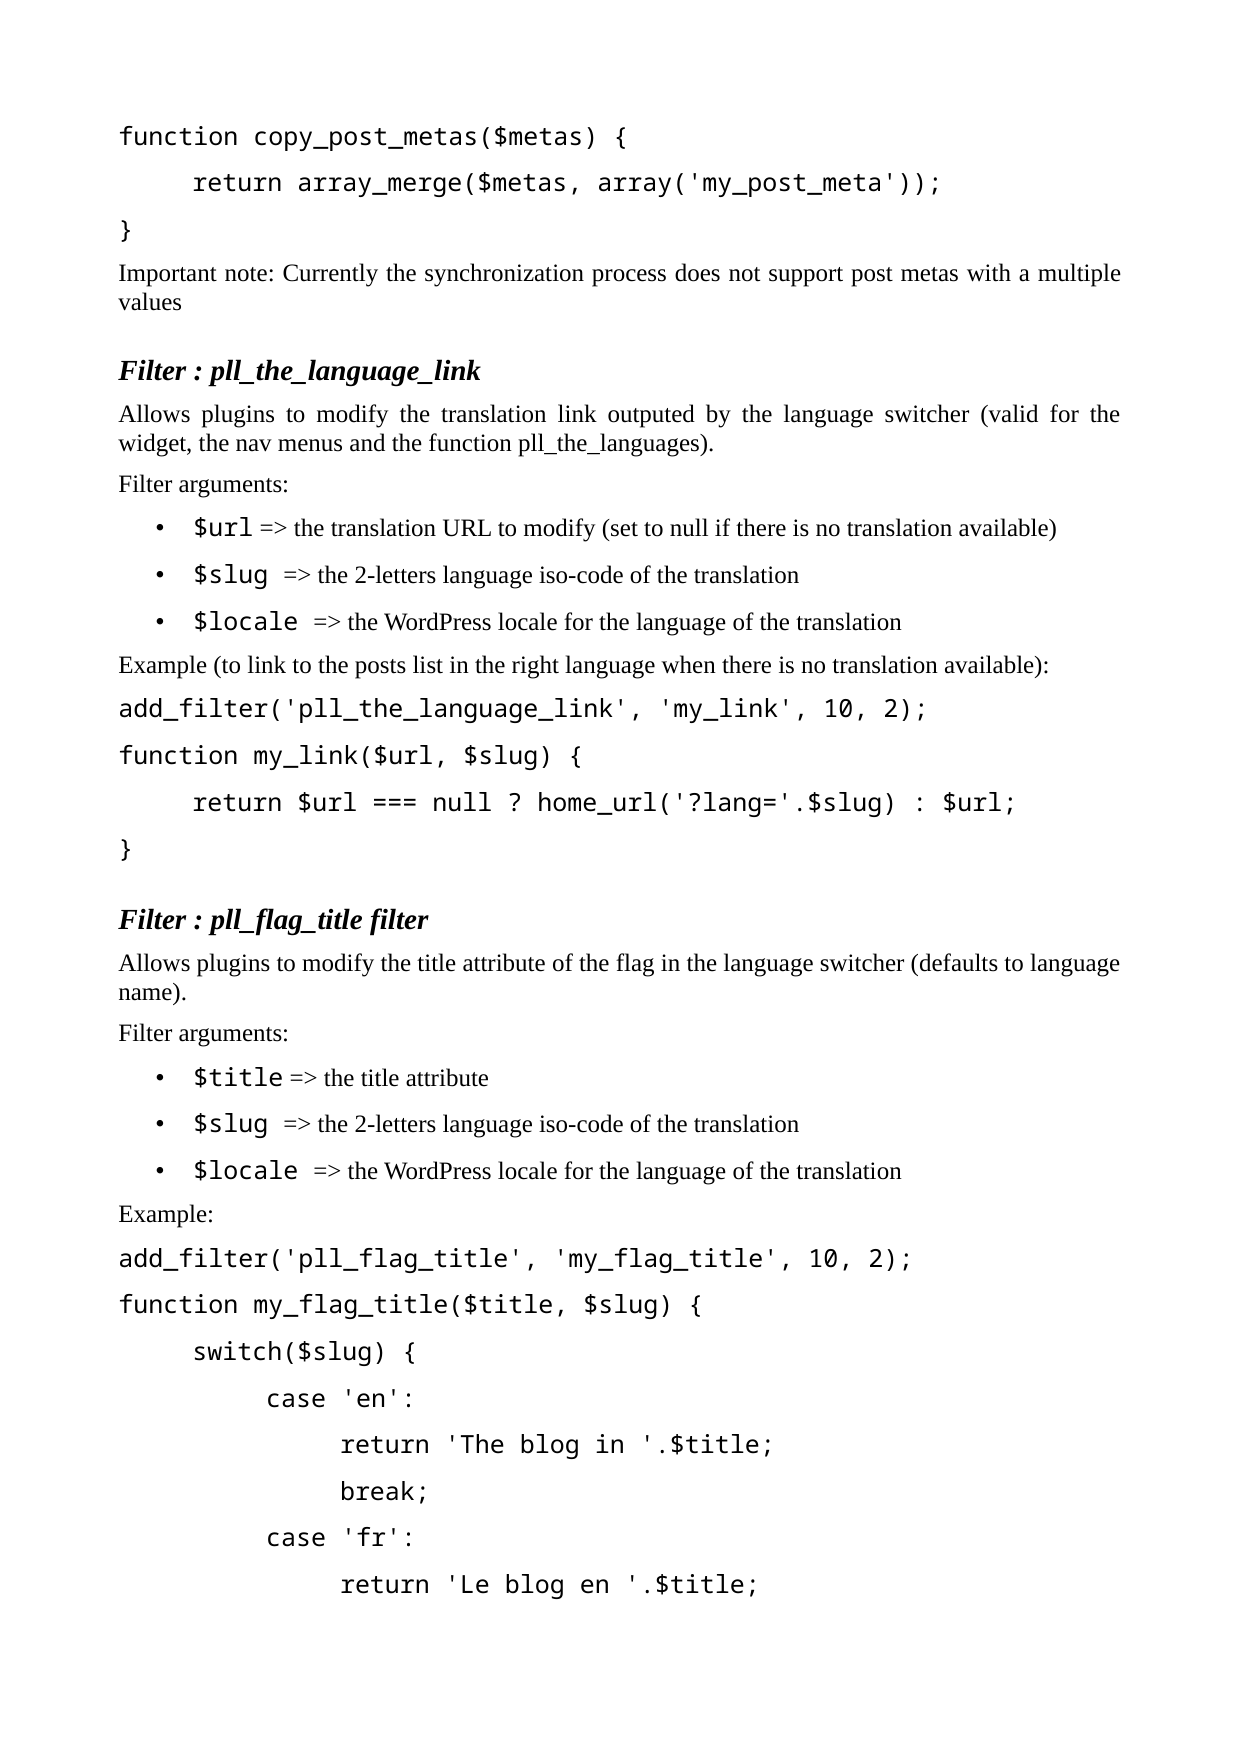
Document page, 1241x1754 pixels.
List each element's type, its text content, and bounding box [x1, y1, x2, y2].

text Allows plugins to modify the translation link outputed by the language switcher (valid for the widget, the nav menus and the function pll_the_languages). [118, 399, 1122, 456]
list $locale => the WordPress locale for the language of the translation [156, 603, 1122, 637]
text Example (to link to the posts list in the right language when there is no translation available): [118, 650, 1122, 678]
text add_filter('pll_flag_title', 'my_flag_title', 10, 2); [118, 1241, 1122, 1274]
text function my_flag_title($title, $slug) { [118, 1287, 1122, 1321]
text switch($slug) { [118, 1334, 1122, 1368]
list $slug => the 2-letters language iso-code of the translation [156, 557, 1122, 591]
text return 'Le blog en '.$title; [118, 1566, 1122, 1601]
text Important note: Currently the synchronization process does not support post metas with a multiple values [118, 258, 1122, 315]
list $slug => the 2-letters language iso-code of the translation [156, 1106, 1122, 1140]
text return 'The blog in '.$title; [118, 1427, 1122, 1461]
text return $url === null ? home_url('?lang='.$slug) : $url; [118, 784, 1122, 818]
text Filter arguments: [118, 1018, 1122, 1047]
list $locale => the WordPress locale for the language of the translation [156, 1153, 1122, 1187]
text Allows plugins to modify the title attribute of the flag in the language switcher (defaults to language name). [118, 948, 1122, 1006]
text Example: [118, 1199, 1122, 1228]
text } [118, 211, 1122, 245]
text } [118, 831, 1122, 865]
text function my_link($url, $slug) { [118, 738, 1122, 772]
text break; [118, 1473, 1122, 1507]
text Filter arguments: [118, 469, 1122, 498]
text function copy_post_metas($metas) { [118, 118, 1122, 152]
list $title => the title attribute [156, 1059, 1122, 1094]
subtitle Filter : pll_the_language_link [118, 353, 1122, 386]
text case 'en': [118, 1380, 1122, 1414]
text add_filter('pll_the_language_link', 'my_link', 10, 2); [118, 691, 1122, 725]
text return array_merge($metas, array('my_post_meta')); [118, 165, 1122, 199]
text case 'fr': [118, 1520, 1122, 1554]
list $url => the translation URL to modify (set to null if there is no translation available) [156, 510, 1122, 544]
subtitle Filter : pll_flag_title filter [118, 902, 1122, 936]
